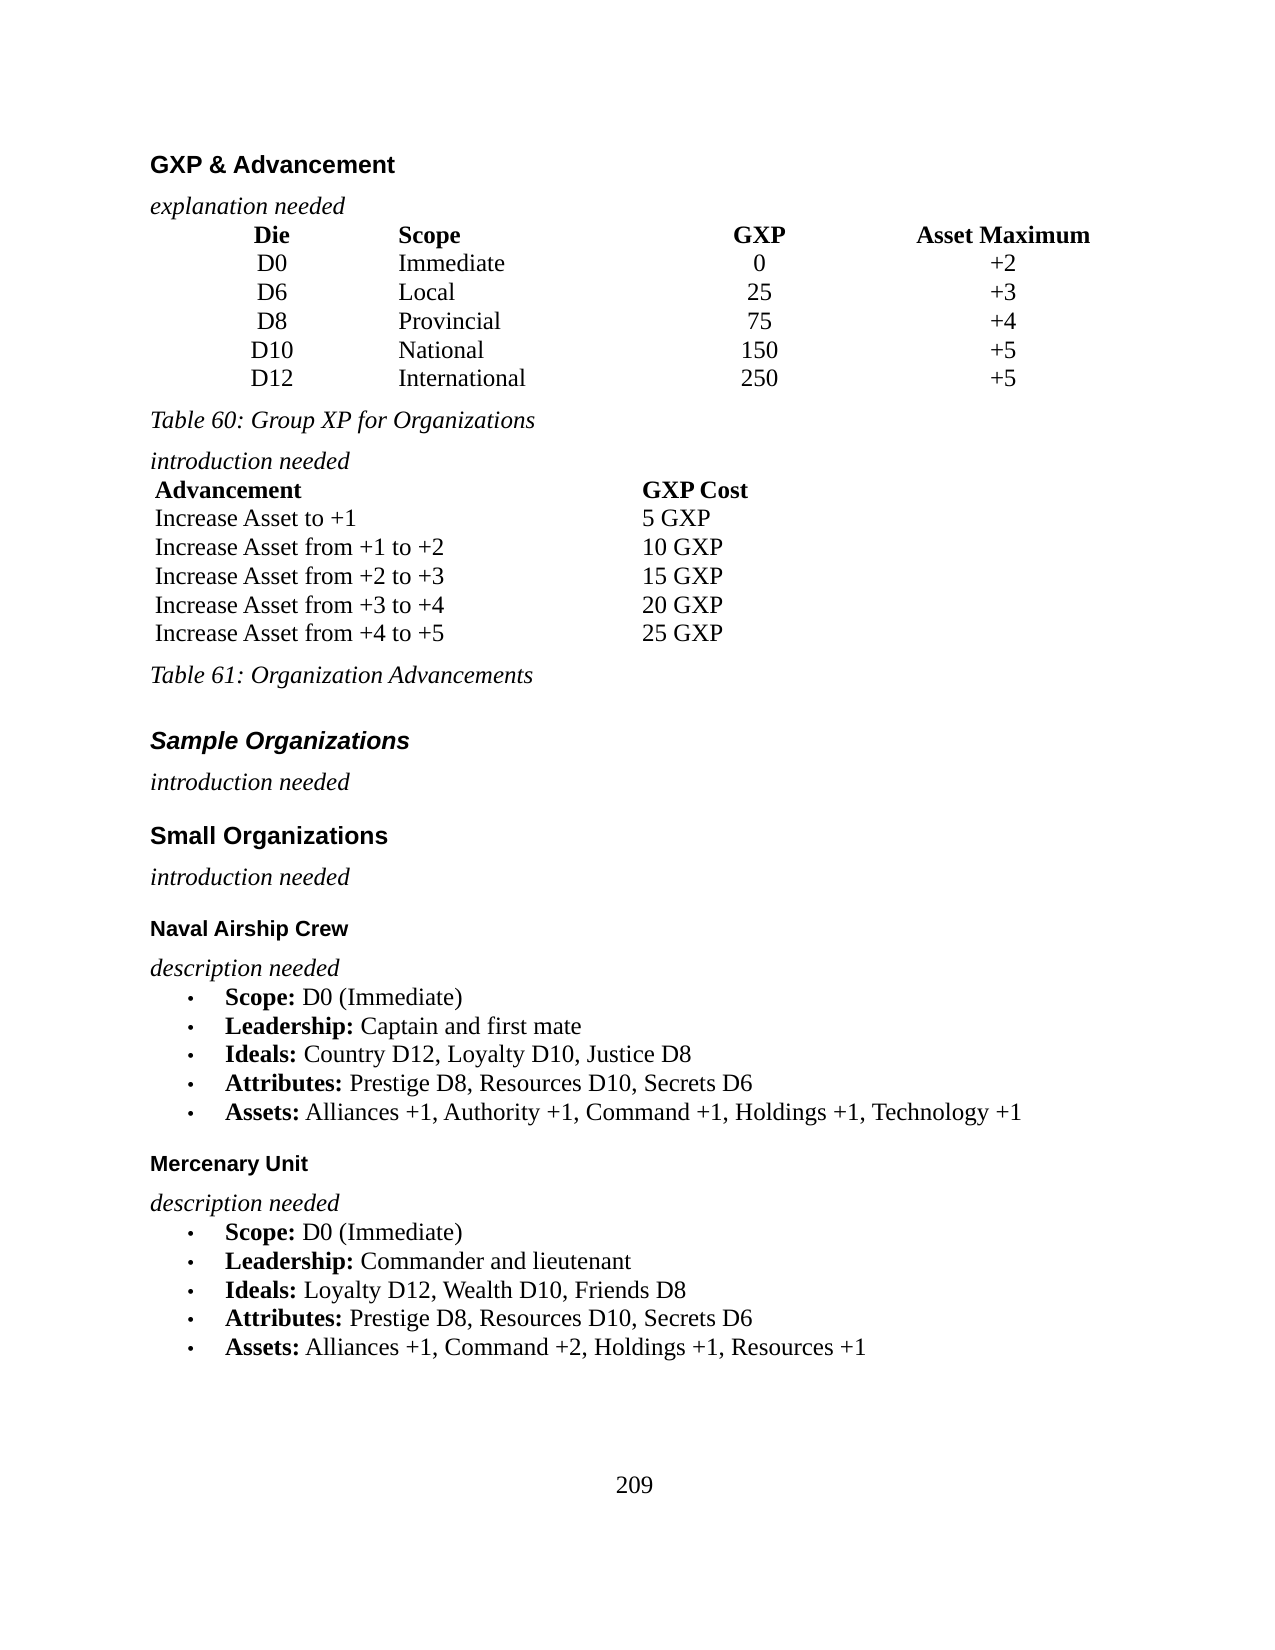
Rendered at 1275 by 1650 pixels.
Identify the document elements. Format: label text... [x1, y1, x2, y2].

table_header Die [150, 220, 394, 248]
list Attributes: Prestige D8, Resources D10, Secrets D6 [187, 1068, 1125, 1097]
table_cell +5 [881, 364, 1125, 392]
text introduction needed [150, 446, 1125, 475]
table_header Asset Maximum [881, 220, 1125, 248]
table_cell +4 [881, 306, 1125, 335]
text Table 60: Group XP for Organizations [150, 405, 1125, 433]
list Ideals: Loyalty D12, Wealth D10, Friends D8 [187, 1275, 1125, 1303]
list Ideals: Country D12, Loyalty D10, Justice D8 [187, 1039, 1125, 1068]
subtitle Small Organizations [150, 821, 1125, 849]
table_cell Increase Asset from +2 to +3 [150, 561, 637, 590]
table_cell 0 [638, 249, 881, 277]
table_cell Local [394, 277, 637, 306]
table_cell International [394, 364, 637, 392]
table_cell Provincial [394, 306, 637, 335]
text Table 61: Organization Advancements [150, 660, 1125, 688]
table_cell 5 GXP [638, 504, 1125, 532]
table_cell Increase Asset from +1 to +2 [150, 532, 637, 561]
text description needed [150, 953, 1125, 982]
list Attributes: Prestige D8, Resources D10, Secrets D6 [187, 1303, 1125, 1332]
table_cell Increase Asset from +4 to +5 [150, 619, 637, 647]
subtitle GXP & Advancement [150, 150, 1125, 178]
list Leadership: Captain and first mate [187, 1011, 1125, 1039]
table_cell +5 [881, 335, 1125, 363]
table_cell 15 GXP [638, 561, 1125, 590]
subtitle Naval Airship Crew [150, 916, 1125, 941]
table_cell D0 [150, 249, 394, 277]
table_header GXP Cost [638, 475, 1125, 503]
table_cell 25 [638, 277, 881, 306]
table_cell 10 GXP [638, 532, 1125, 561]
table_cell D10 [150, 335, 394, 363]
table_cell +2 [881, 249, 1125, 277]
list Leadership: Commander and lieutenant [187, 1246, 1125, 1275]
table_cell National [394, 335, 637, 363]
subtitle Sample Organizations [150, 726, 1125, 754]
subtitle Mercenary Unit [150, 1151, 1125, 1176]
table_cell 75 [638, 306, 881, 335]
table_cell Immediate [394, 249, 637, 277]
table_header GXP [638, 220, 881, 248]
text introduction needed [150, 767, 1125, 796]
table_cell D6 [150, 277, 394, 306]
text explanation needed [150, 191, 1125, 220]
text description needed [150, 1188, 1125, 1217]
table_cell 25 GXP [638, 619, 1125, 647]
table_header Scope [394, 220, 637, 248]
list Scope: D0 (Immediate) [187, 1217, 1125, 1246]
table_cell 250 [638, 364, 881, 392]
table_cell +3 [881, 277, 1125, 306]
list Assets: Alliances +1, Command +2, Holdings +1, Resources +1 [187, 1332, 1125, 1361]
table_cell Increase Asset to +1 [150, 504, 637, 532]
table_cell 150 [638, 335, 881, 363]
list Scope: D0 (Immediate) [187, 982, 1125, 1011]
text introduction needed [150, 862, 1125, 891]
table_cell Increase Asset from +3 to +4 [150, 590, 637, 618]
table_cell D12 [150, 364, 394, 392]
list Assets: Alliances +1, Authority +1, Command +1, Holdings +1, Technology +1 [187, 1097, 1125, 1126]
table_cell D8 [150, 306, 394, 335]
table_cell 20 GXP [638, 590, 1125, 618]
table_header Advancement [150, 475, 637, 503]
